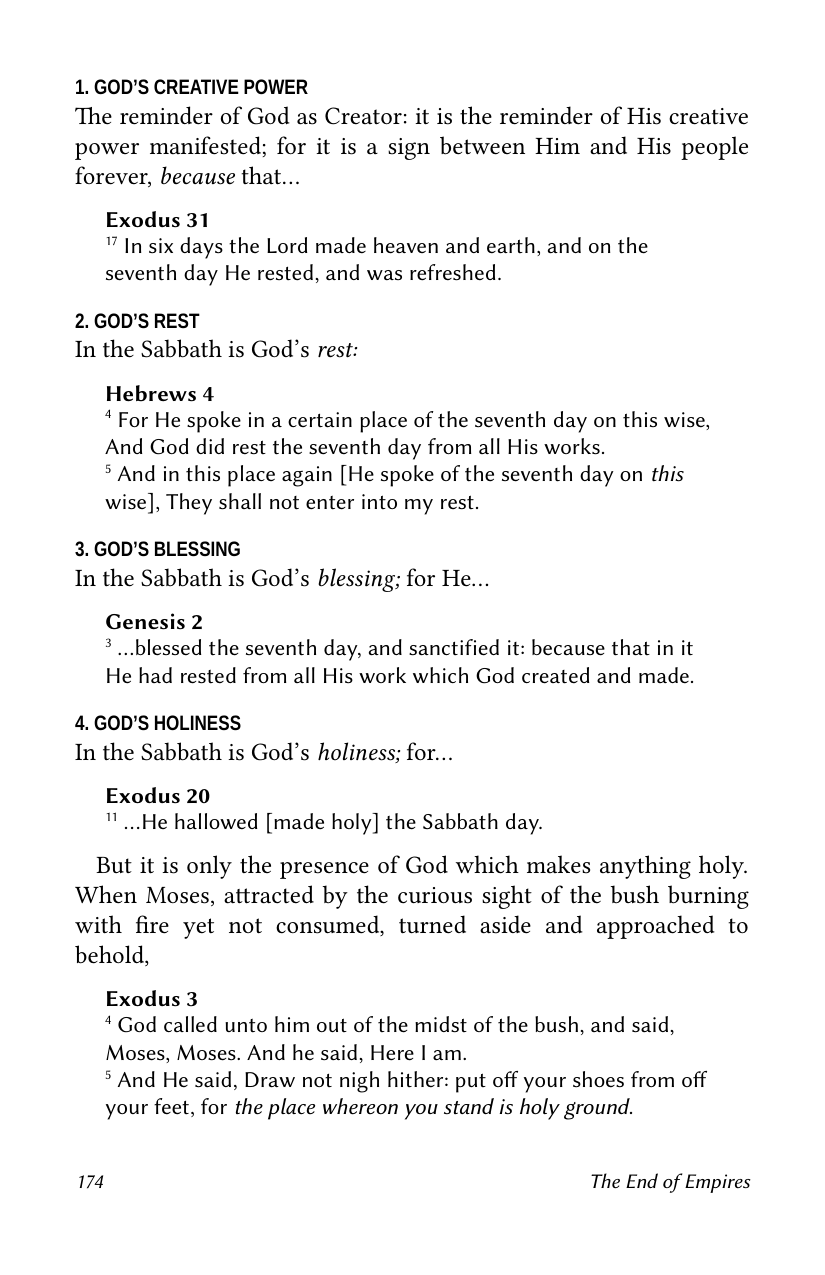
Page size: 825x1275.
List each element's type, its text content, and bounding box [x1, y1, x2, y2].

text Genesis 2 [105, 609, 750, 635]
text 11 ...He hallowed [made holy] the Sabbath day. [105, 809, 720, 835]
subtitle 4. God’s Holiness [75, 711, 750, 735]
text 17 In six days the Lord made heaven and earth, and on the seventh day He rested, and was refreshed. [105, 233, 720, 286]
subtitle 3. God’s Blessing [75, 537, 750, 561]
text Hebrews 4 [105, 380, 750, 407]
text Exodus 20 [105, 783, 750, 809]
text In the Sabbath is God’s holiness; for… [75, 738, 750, 766]
text In the Sabbath is God’s rest: [75, 336, 750, 364]
text 5 And in this place again [He spoke of the seventh day on this wise], They shall not enter into my rest. [105, 461, 720, 515]
text Exodus 3 [105, 986, 750, 1012]
text 4 For He spoke in a certain place of the seventh day on this wise, And God did rest the seventh day from all His works. [105, 407, 720, 460]
text 3 ...blessed the seventh day, and sanctified it: because that in it He had rested from all His work which God created and made. [105, 635, 720, 689]
text 5 And He said, Draw not nigh hither: put off your shoes from off your feet, for the place whereon you stand is holy ground. [105, 1067, 720, 1120]
text The reminder of God as Creator: it is the reminder of His creative power manifested; for it is a sign between Him and His people forever, because that… [75, 102, 750, 190]
text In the Sabbath is God’s blessing; for He… [75, 564, 750, 593]
subtitle 2. God’s Rest [75, 308, 750, 332]
subtitle 1. God’s Creative Power [75, 75, 750, 99]
text 4 God called unto him out of the midst of the bush, and said, Moses, Moses. And he said, Here I am. [105, 1012, 720, 1066]
text But it is only the presence of God which makes anything holy. When Moses, attracted by the curious sight of the bush burning with fire yet not consumed, turned aside and approached to behold, [75, 851, 750, 969]
text Exodus 31 [105, 207, 750, 233]
